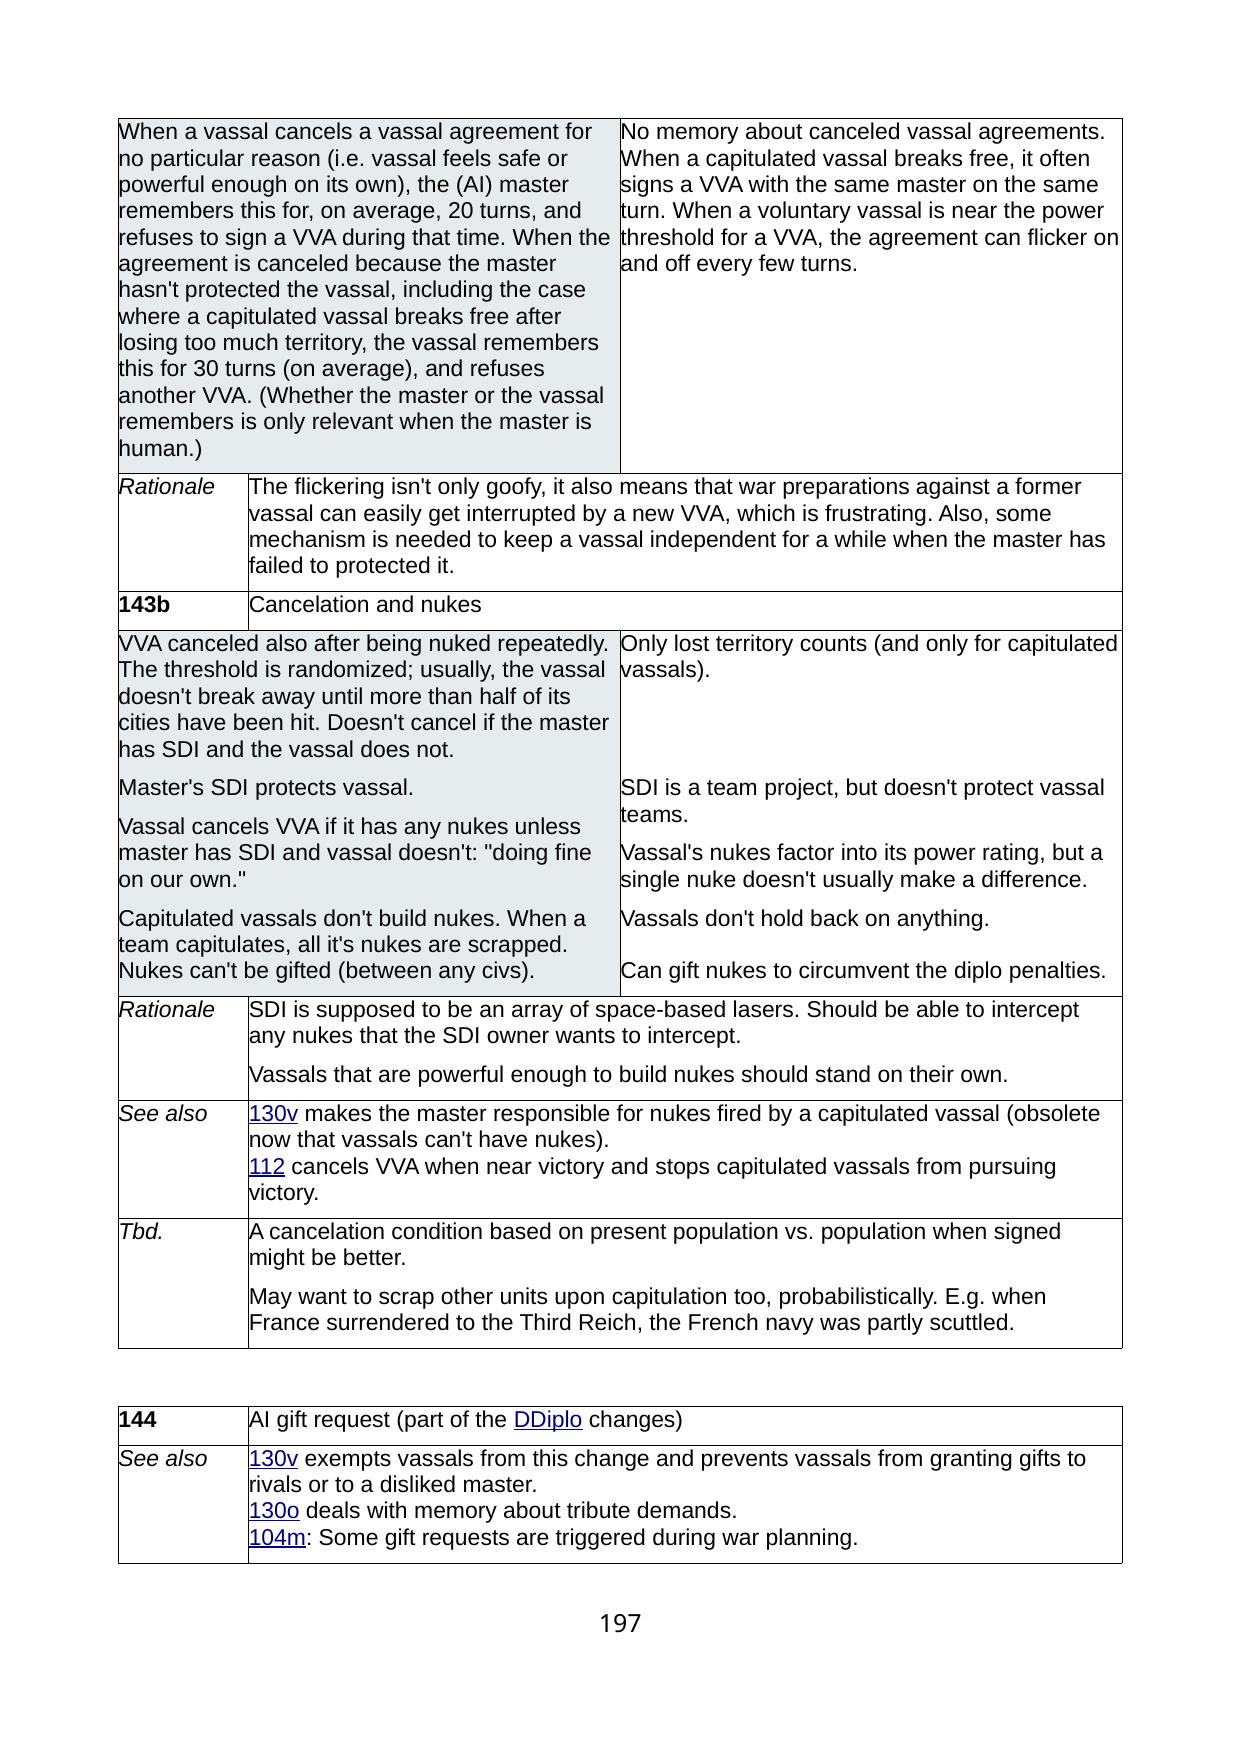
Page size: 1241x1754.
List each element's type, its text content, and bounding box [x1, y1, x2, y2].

table_header 144 [119, 1407, 248, 1444]
table_cell 130v makes the master responsible for nukes fired by a capitulated vassal (obsolete now that vassals can't have nukes). 112 cancels VVA when near victory and stops capitulated vassals from pursuing victory. [249, 1101, 1122, 1218]
table_cell Rationale [119, 474, 248, 591]
table_cell A cancelation condition based on present population vs. population when signed might be better. May want to scrap other units upon capitulation too, probabilistically. E.g. when France surrendered to the Third Reich, the French navy was partly scuttled. [249, 1219, 1122, 1348]
table_cell See also [119, 1101, 248, 1218]
table_cell See also [119, 1446, 248, 1562]
table_cell Only lost territory counts (and only for capitulated vassals). SDI is a team project, but doesn't protect vassal teams. Vassal's nukes factor into its power rating, but a single nuke doesn't usually make a difference. Vassals don't hold back on anything. Can gift nukes to circumvent the diplo penalties. [621, 631, 1122, 996]
table_cell When a vassal cancels a vassal agreement for no particular reason (i.e. vassal feels safe or powerful enough on its own), the (AI) master remembers this for, on average, 20 turns, and refuses to sign a VVA during that time. When the agreement is canceled because the master hasn't protected the vassal, including the case where a capitulated vassal breaks free after losing too much territory, the vassal remembers this for 30 turns (on average), and refuses another VVA. (Whether the master or the vassal remembers is only relevant when the master is human.) [119, 119, 620, 473]
table_cell No memory about canceled vassal agreements. When a capitulated vassal breaks free, it often signs a VVA with the same master on the same turn. When a voluntary vassal is near the power threshold for a VVA, the agreement can flicker on and off every few turns. [621, 119, 1122, 473]
table_cell SDI is supposed to be an array of space-based lasers. Should be able to intercept any nukes that the SDI owner wants to intercept. Vassals that are powerful enough to build nukes should stand on their own. [249, 997, 1122, 1100]
table_cell 130v exempts vassals from this change and prevents vassals from granting gifts to rivals or to a disliked master. 130o deals with memory about tribute demands. 104m: Some gift requests are triggered during war planning. [249, 1446, 1122, 1562]
table_cell The flickering isn't only goofy, it also means that war preparations against a former vassal can easily get interrupted by a new VVA, which is frustrating. Also, some mechanism is needed to keep a vassal independent for a while when the master has failed to protected it. [249, 474, 1122, 591]
table_cell 143b [119, 592, 248, 630]
table_cell Cancelation and nukes [249, 592, 1122, 630]
table_cell Rationale [119, 997, 248, 1100]
table_cell VVA canceled also after being nuked repeatedly. The threshold is randomized; usually, the vassal doesn't break away until more than half of its cities have been hit. Doesn't cancel if the master has SDI and the vassal does not. Master's SDI protects vassal. Vassal cancels VVA if it has any nukes unless master has SDI and vassal doesn't: "doing fine on our own." Capitulated vassals don't build nukes. When a team capitulates, all it's nukes are scrapped. Nukes can't be gifted (between any civs). [119, 631, 620, 996]
table_cell Tbd. [119, 1219, 248, 1348]
table_header AI gift request (part of the DDiplo changes) [249, 1407, 1122, 1444]
